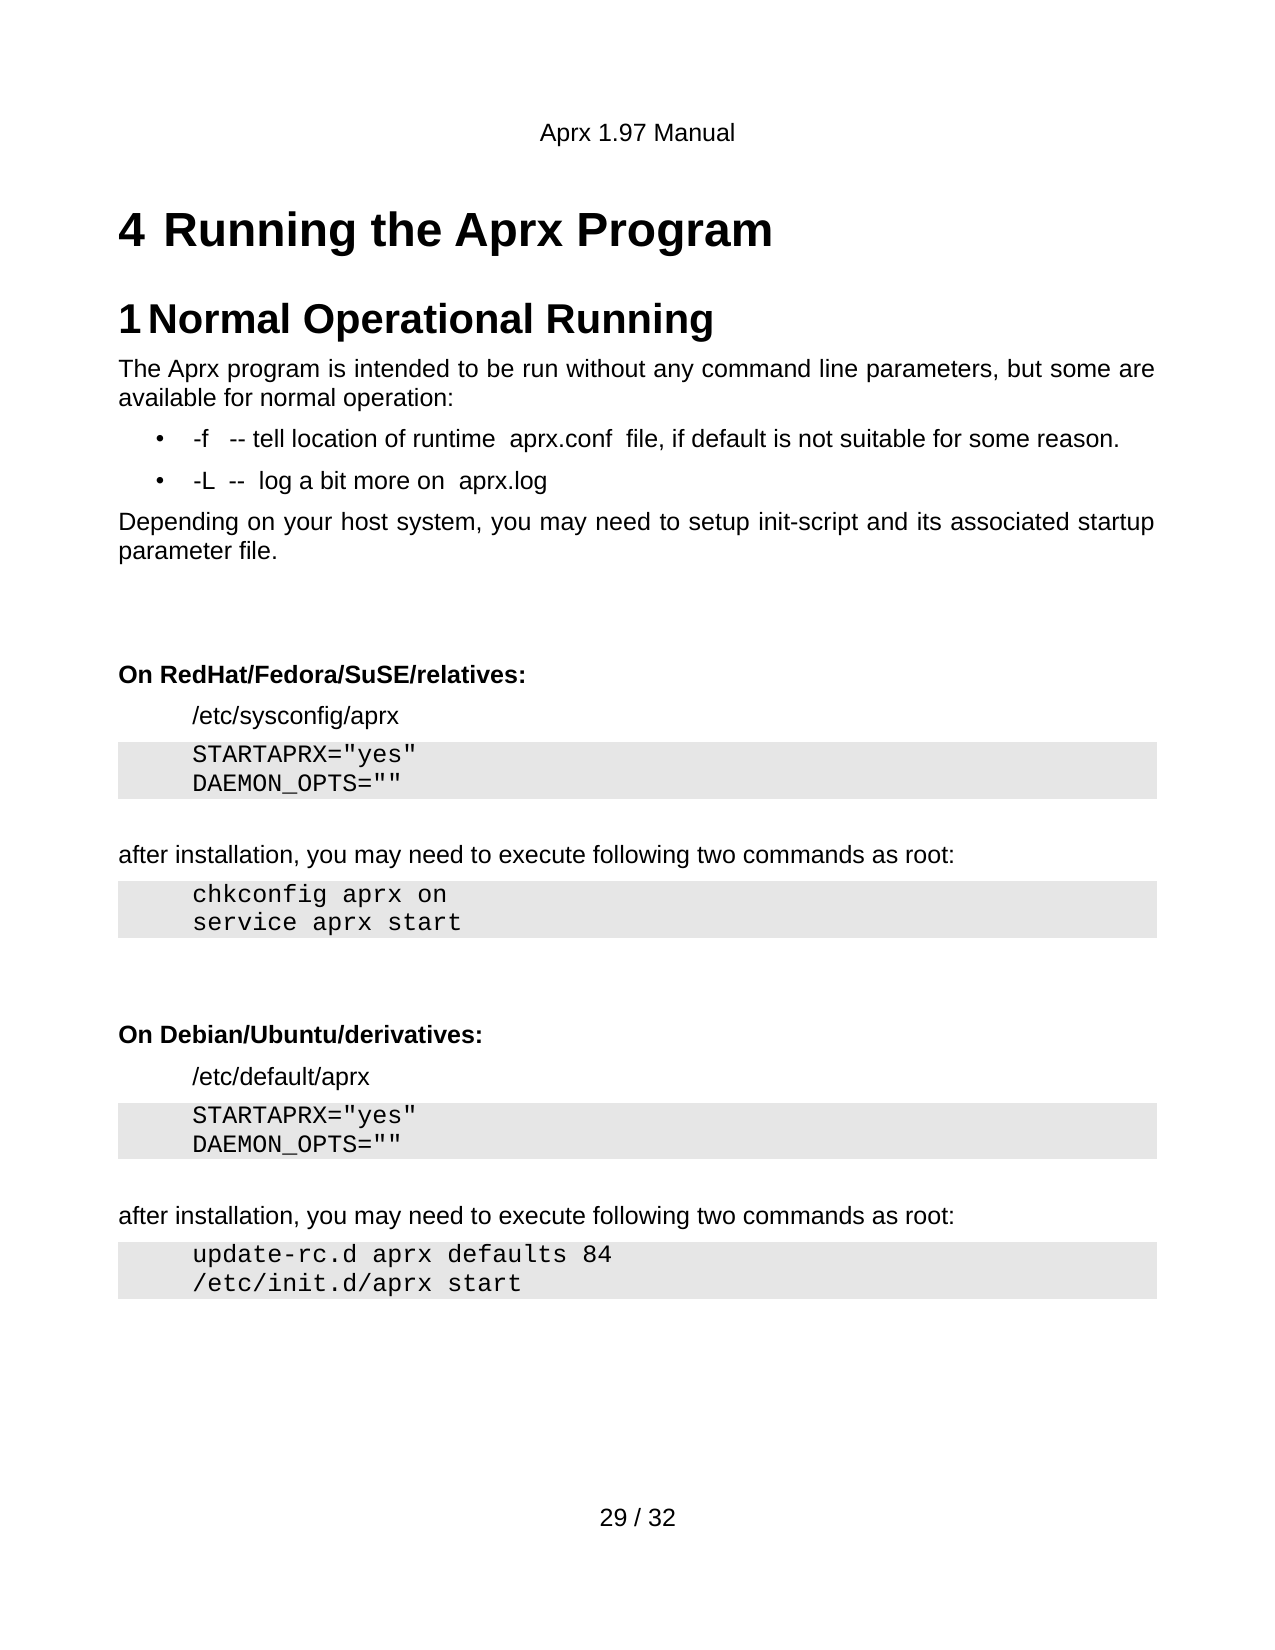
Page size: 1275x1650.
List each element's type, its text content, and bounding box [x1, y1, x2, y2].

text service aprx start [118, 909, 1157, 938]
text after installation, you may need to execute following two commands as root: [118, 1201, 1157, 1229]
text DAEMON_OPTS="" [118, 1131, 1157, 1159]
text Depending on your host system, you may need to setup init-script and its associated startup parameter file. [118, 507, 1157, 564]
subtitle Running the Aprx Program [118, 201, 1157, 256]
text update-rc.d aprx defaults 84 [118, 1242, 1157, 1270]
subtitle Normal Operational Running [118, 294, 1157, 342]
text On RedHat/Fedora/SuSE/relatives: [118, 659, 1157, 688]
text The Aprx program is intended to be run without any command line parameters, but some are available for normal operation: [118, 354, 1157, 412]
text /etc/default/aprx [118, 1062, 1157, 1090]
text STARTAPRX="yes" [118, 742, 1157, 770]
text chkconfig aprx on [118, 881, 1157, 909]
text after installation, you may need to execute following two commands as root: [118, 840, 1157, 869]
text On Debian/Ubuntu/derivatives: [118, 1020, 1157, 1049]
text DAEMON_OPTS="" [118, 770, 1157, 799]
text /etc/sysconfig/aprx [118, 701, 1157, 729]
text /etc/init.d/aprx start [118, 1270, 1157, 1299]
text STARTAPRX="yes" [118, 1103, 1157, 1131]
list -L -- log a bit more on aprx.log [156, 466, 1157, 494]
list -f -- tell location of runtime aprx.conf file, if default is not suitable for some reason. [156, 424, 1157, 453]
